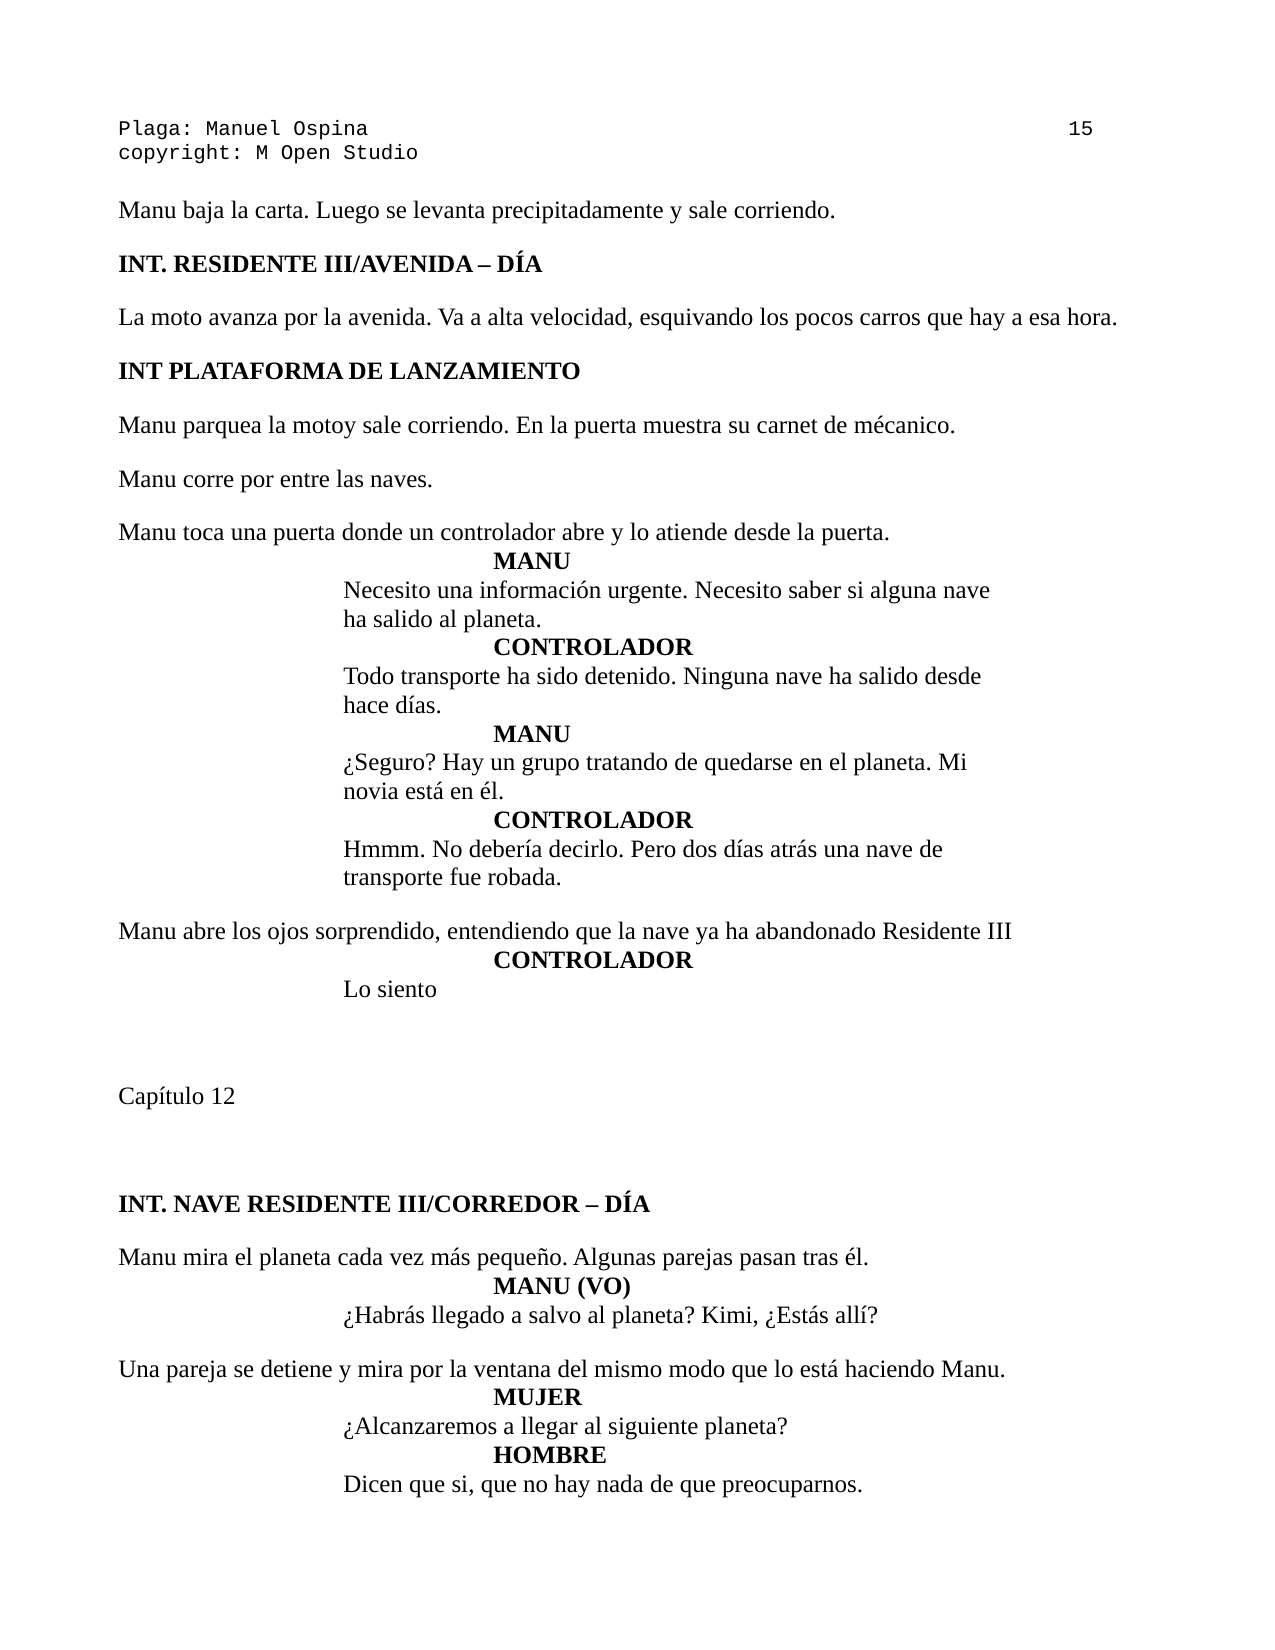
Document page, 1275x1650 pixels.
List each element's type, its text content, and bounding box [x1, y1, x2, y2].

text La moto avanza por la avenida. Va a alta velocidad, esquivando los pocos carros que hay a esa hora. [118, 302, 1157, 331]
text Todo transporte ha sido detenido. Ninguna nave ha salido desde hace días. [343, 661, 1007, 719]
text ¿Seguro? Hay un grupo tratando de quedarse en el planeta. Mi novia está en él. [343, 747, 1007, 805]
text Hombre [493, 1440, 1007, 1469]
text Controlador [493, 805, 1007, 834]
text Int plataforma de lanzamiento [118, 356, 1157, 385]
text Dicen que si, que no hay nada de que preocuparnos. [343, 1469, 1007, 1497]
text Manu parquea la motoy sale corriendo. En la puerta muestra su carnet de mécanico. [118, 410, 1157, 439]
text Int. Nave residente III/Corredor – día [118, 1189, 1157, 1217]
text Manu toca una puerta donde un controlador abre y lo atiende desde la puerta. [118, 517, 1157, 546]
text Manu (VO) [493, 1271, 1007, 1300]
text ¿Alcanzaremos a llegar al siguiente planeta? [343, 1411, 1007, 1440]
text Manu [493, 719, 1007, 747]
text Controlador [493, 945, 1007, 974]
text Manu corre por entre las naves. [118, 464, 1157, 492]
text Manu [493, 546, 1007, 575]
text Una pareja se detiene y mira por la ventana del mismo modo que lo está haciendo Manu. [118, 1354, 1157, 1382]
text Int. Residente III/Avenida – día [118, 249, 1157, 277]
text Lo siento [343, 974, 1007, 1002]
text Capítulo 12 [118, 1081, 1157, 1110]
text Manu abre los ojos sorprendido, entendiendo que la nave ya ha abandonado Residente III [118, 916, 1157, 945]
text Manu mira el planeta cada vez más pequeño. Algunas parejas pasan tras él. [118, 1242, 1157, 1271]
text Necesito una información urgente. Necesito saber si alguna nave ha salido al planeta. [343, 575, 1007, 632]
text ¿Habrás llegado a salvo al planeta? Kimi, ¿Estás allí? [343, 1300, 1007, 1329]
text Hmmm. No debería decirlo. Pero dos días atrás una nave de transporte fue robada. [343, 834, 1007, 891]
text Manu baja la carta. Luego se levanta precipitadamente y sale corriendo. [118, 195, 1157, 224]
text Controlador [493, 632, 1007, 661]
text Mujer [493, 1382, 1007, 1411]
